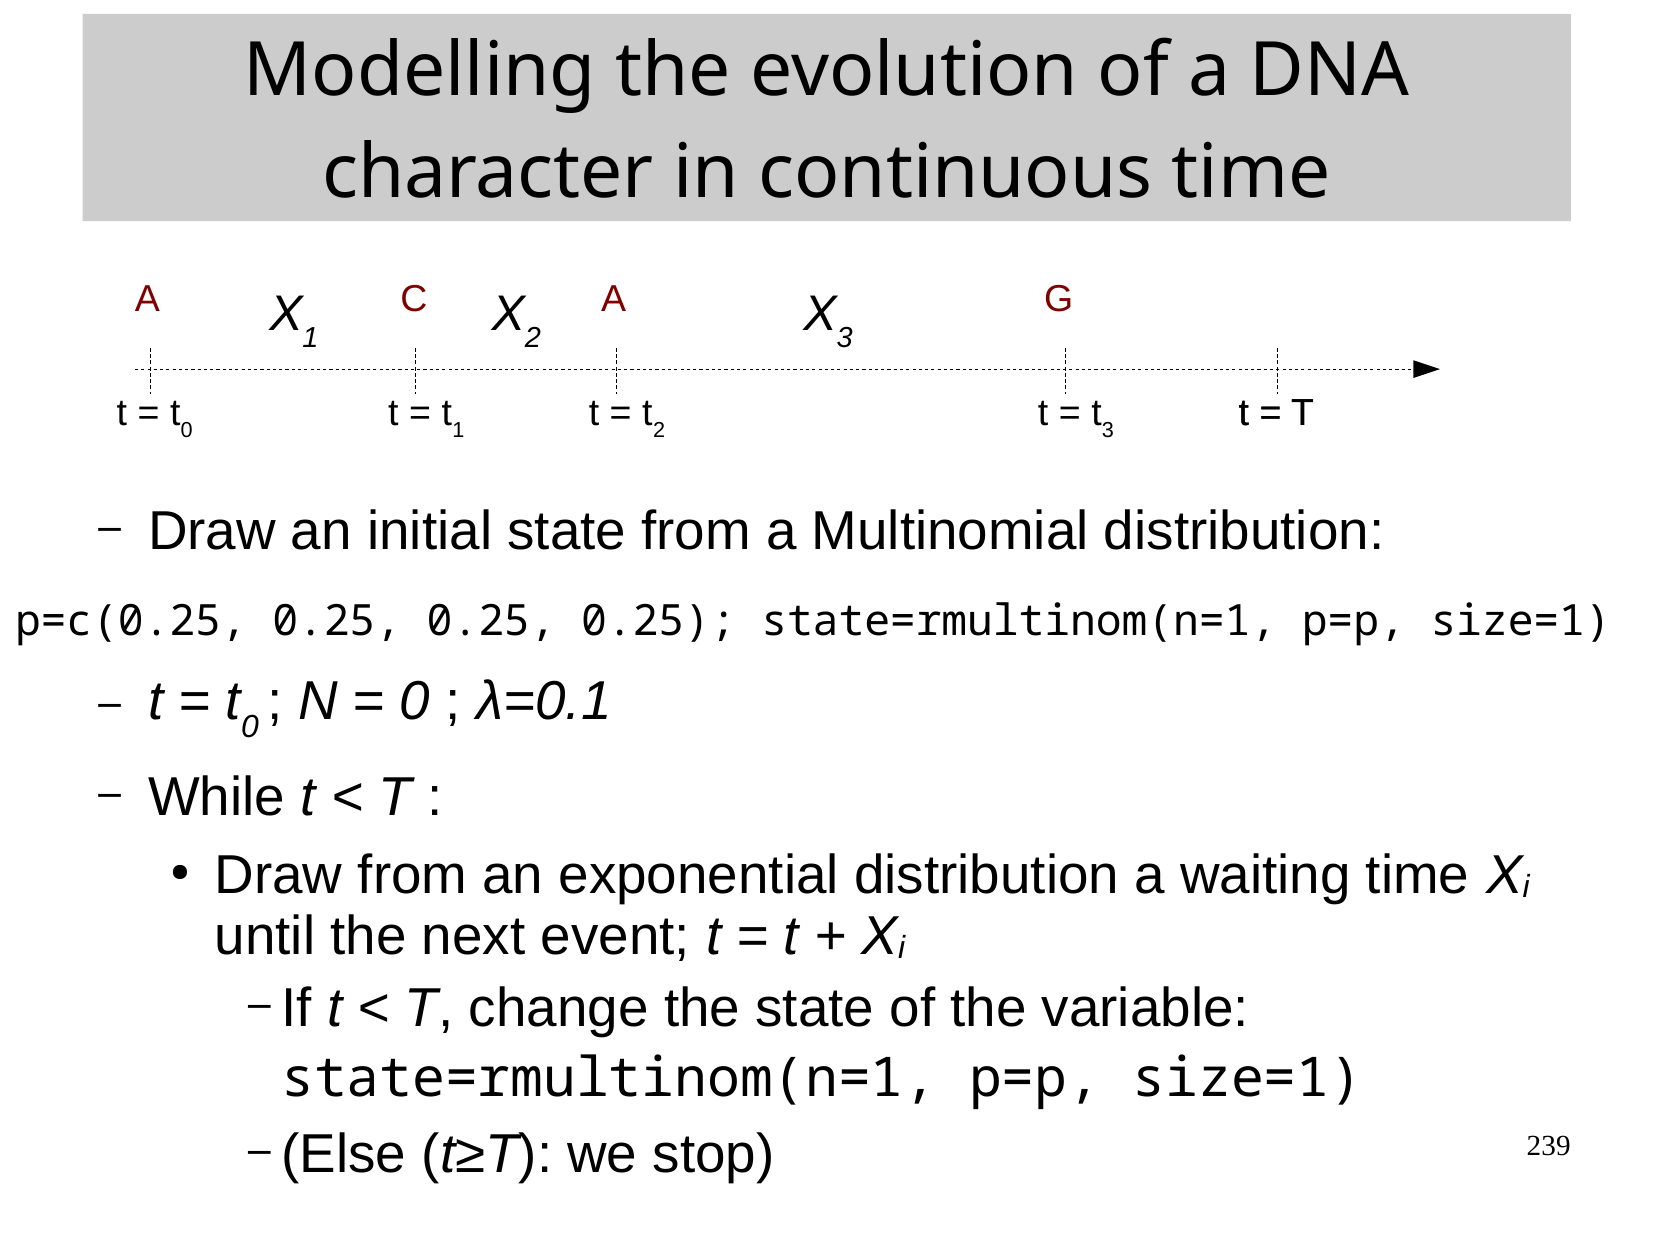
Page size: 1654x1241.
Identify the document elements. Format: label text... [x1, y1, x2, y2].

text_box t = t1 [373, 384, 482, 450]
title Modelling the evolution of a DNA character in continuous time [82, 13, 1571, 222]
text_box X2 [476, 278, 579, 417]
text_box A [120, 270, 181, 327]
text_box A [586, 270, 647, 327]
text_box G [1029, 270, 1090, 327]
list Draw an initial state from a Multinomial distribution: p=c(0.25, 0.25, 0.25, 0.25); state=rmultinom(n=1, p=p, size=1) t = t0 ; N = 0 ; λ=0.1 While t < T : Draw from an exponential distribution a waiting time Xi until the next event; t = t + Xi If t < T, change the state of the variable: state=rmultinom(n=1, p=p, size=1) (Else (t≥T): we stop) [15, 408, 1636, 1198]
text_box X3 [788, 278, 886, 417]
text_box t = t3 [1023, 384, 1132, 450]
text_box t = t0 [101, 384, 211, 450]
text_box t = t2 [574, 384, 683, 450]
text_box X1 [254, 278, 361, 417]
text_box C [385, 270, 446, 327]
text_box t = T [1223, 384, 1333, 441]
